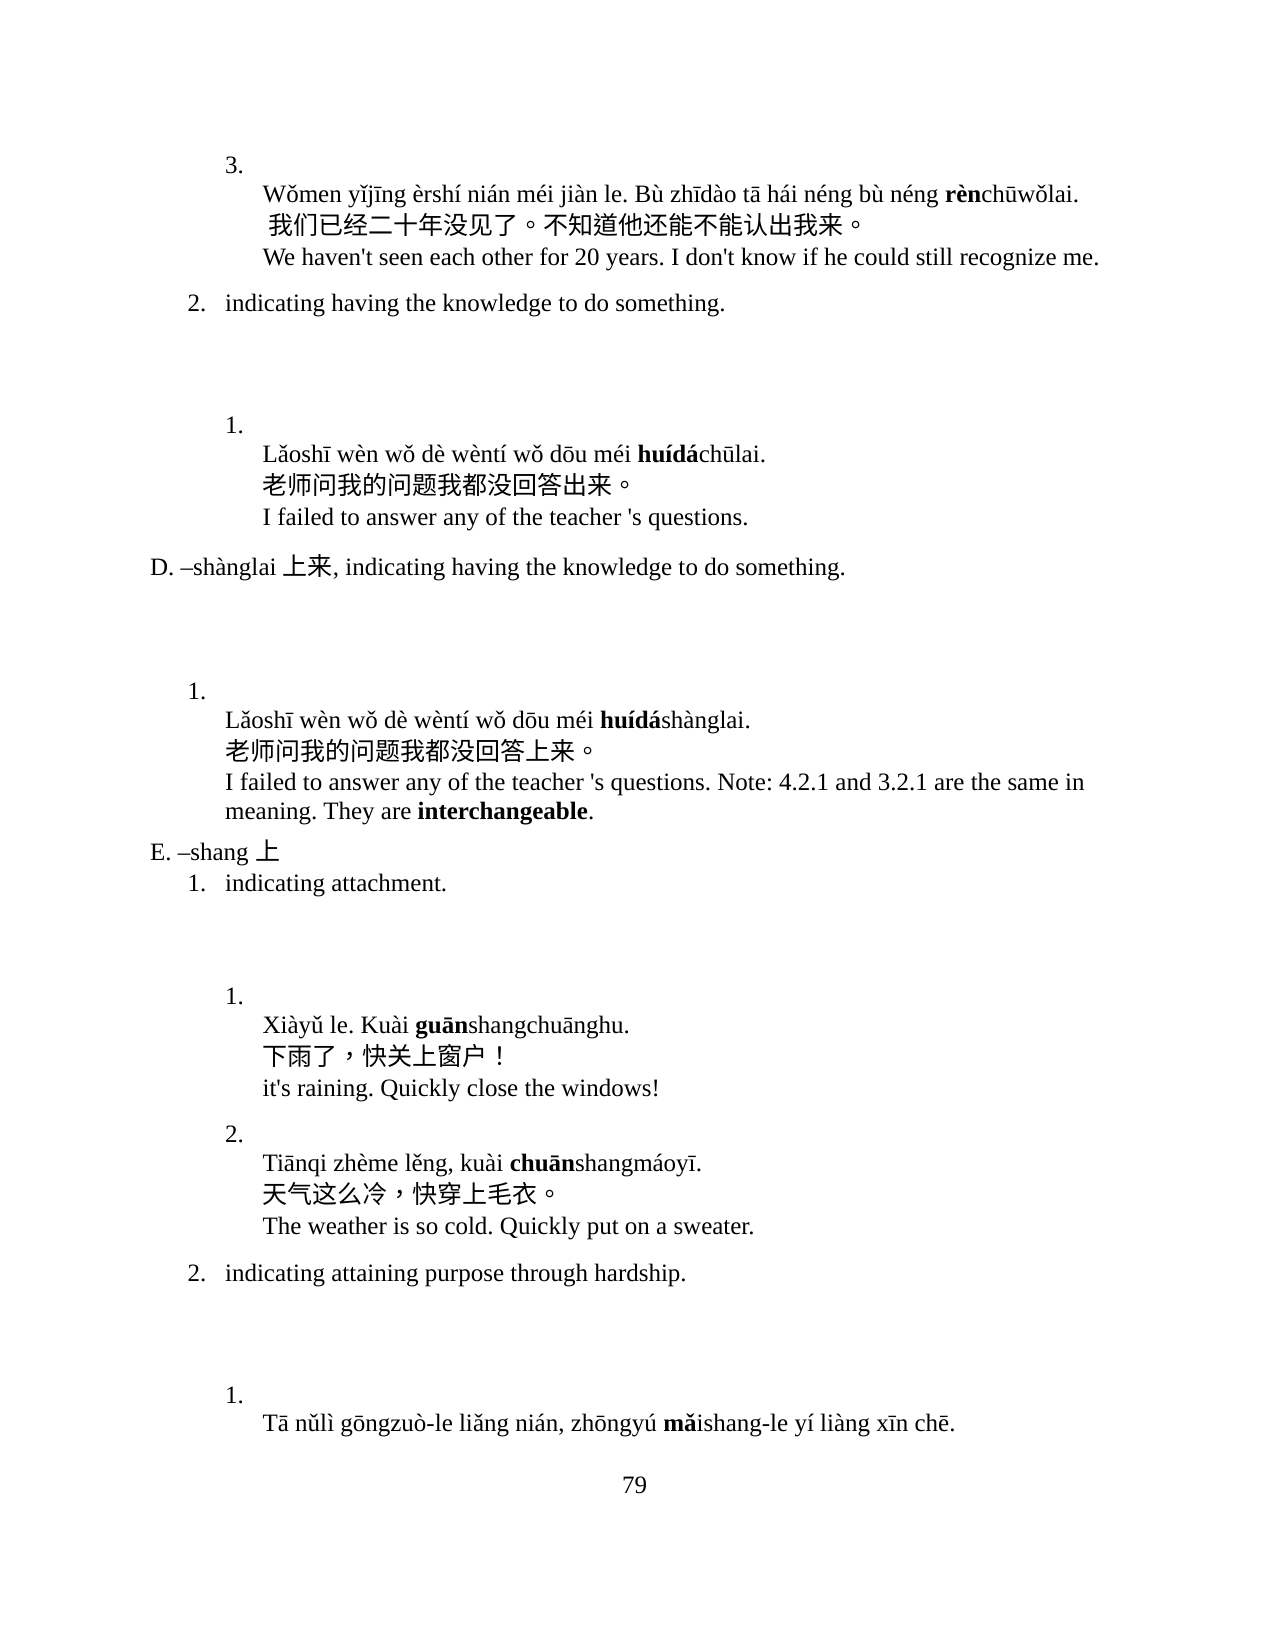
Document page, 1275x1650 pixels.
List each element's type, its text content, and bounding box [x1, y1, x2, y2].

list Xiàyǔ le. Kuài guānshangchuānghu. 下雨了，快关上窗户！ it's raining. Quickly close the windows! [225, 981, 1125, 1101]
list indicating attaining purpose through hardship. [187, 1258, 1125, 1286]
list indicating having the knowledge to do something. [187, 288, 1125, 317]
list Lǎoshī wèn wǒ dè wèntí wǒ dōu méi huídáshànglai. 老师问我的问题我都没回答上来。 I failed to answer any of the teacher 's questions. Note: 4.2.1 and 3.2.1 are the same in meaning. They are interchangeable. [187, 676, 1125, 825]
list Tā nǔlì gōngzuò-le liǎng nián, zhōngyú mǎishang-le yí liàng xīn chē. [225, 1380, 1125, 1437]
text E. –shang 上 [150, 834, 1125, 868]
list Lǎoshī wèn wǒ dè wèntí wǒ dōu méi huídáchūlai. 老师问我的问题我都没回答出来。 I failed to answer any of the teacher 's questions. [225, 410, 1125, 531]
list Wǒmen yǐjīng èrshí nián méi jiàn le. Bù zhīdào tā hái néng bù néng rènchūwǒlai. 我们已经二十年没见了。不知道他还能不能认出我来。 We haven't seen each other for 20 years. I don't know if he could still recognize me. [225, 150, 1125, 270]
list indicating attachment. [187, 868, 1125, 897]
text D. –shànglai 上来, indicating having the knowledge to do something. [150, 548, 1125, 583]
list Tiānqi zhème lěng, kuài chuānshangmáoyī. 天气这么冷，快穿上毛衣。 The weather is so cold. Quickly put on a sweater. [225, 1119, 1125, 1240]
